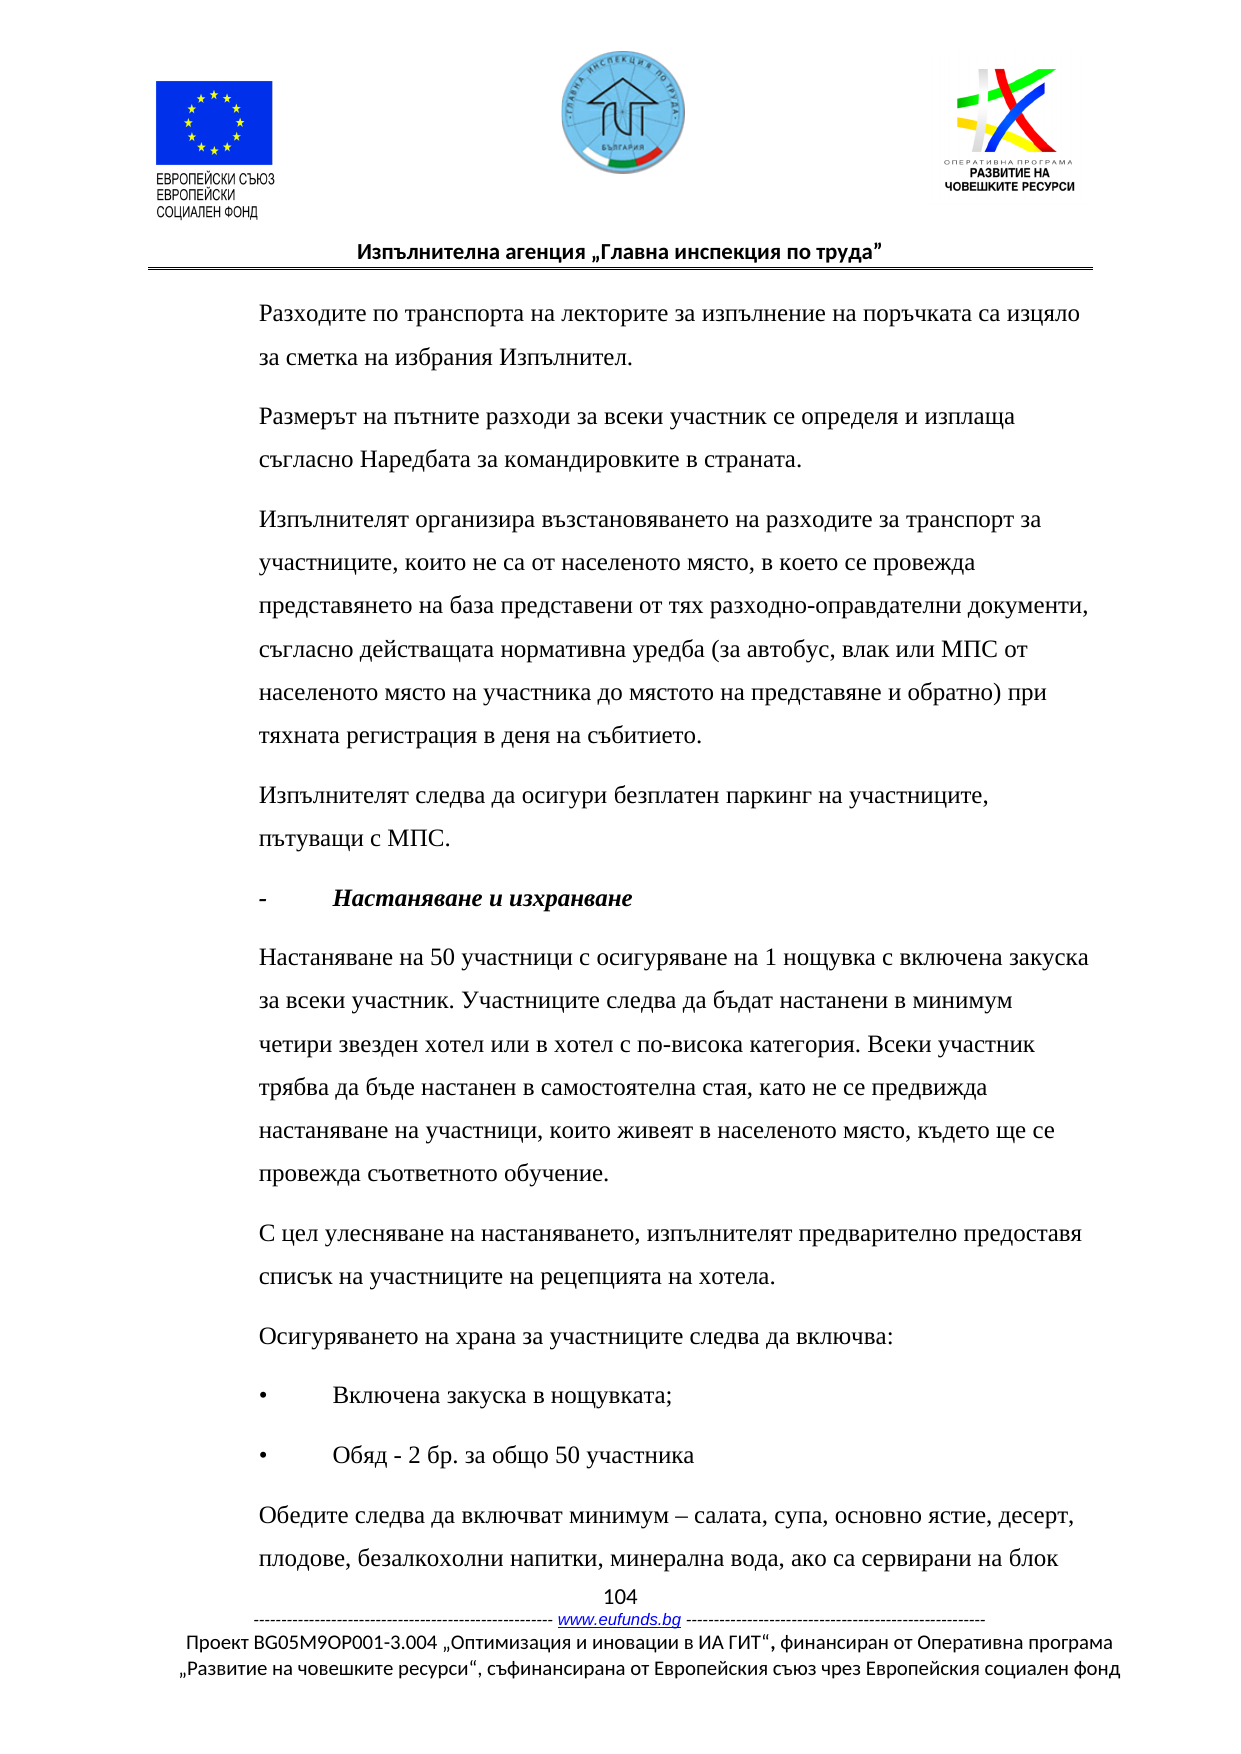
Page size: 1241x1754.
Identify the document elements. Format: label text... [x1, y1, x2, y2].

text • Обяд - 2 бр. за общо 50 участника [258, 1440, 1093, 1469]
text Обедите следва да включват минимум – салата, супа, основно ястие, десерт, плодове, безалкохолни напитки, минерална вода, ако са сервирани на блок [258, 1500, 1093, 1572]
text Настаняване на 50 участници с осигуряване на 1 нощувка с включена закуска за всеки участник. Участниците следва да бъдат настанени в минимум четири звезден хотел или в хотел с по-висока категория. Всеки участник трябва да бъде настанен в самостоятелна стая, като не се предвижда настаняване на участници, които живеят в населеното място, където ще се провежда съответното обучение. [258, 942, 1093, 1187]
text • Включена закуска в нощувката; [258, 1381, 1093, 1409]
text Осигуряването на храна за участниците следва да включва: [258, 1321, 1093, 1349]
text Разходите по транспорта на лекторите за изпълнение на поръчката са изцяло за сметка на избрания Изпълнител. [258, 298, 1093, 370]
text - Настаняване и изхранване [258, 883, 1093, 911]
text Изпълнителят организира възстановяването на разходите за транспорт за участниците, които не са от населеното място, в което се провежда представянето на база представени от тях разходно-оправдателни документи, съгласно действащата нормативна уредба (за автобус, влак или МПС от населеното място на участника до мястото на представяне и обратно) при тяхната регистрация в деня на събитието. [258, 504, 1093, 749]
text Размерът на пътните разходи за всеки участник се определя и изплаща съгласно Наредбата за командировките в страната. [258, 401, 1093, 473]
text Изпълнителят следва да осигури безплатен паркинг на участниците, пътуващи с МПС. [258, 780, 1093, 852]
text С цел улесняване на настаняването, изпълнителят предварително предоставя списък на участниците на рецепцията на хотела. [258, 1218, 1093, 1290]
